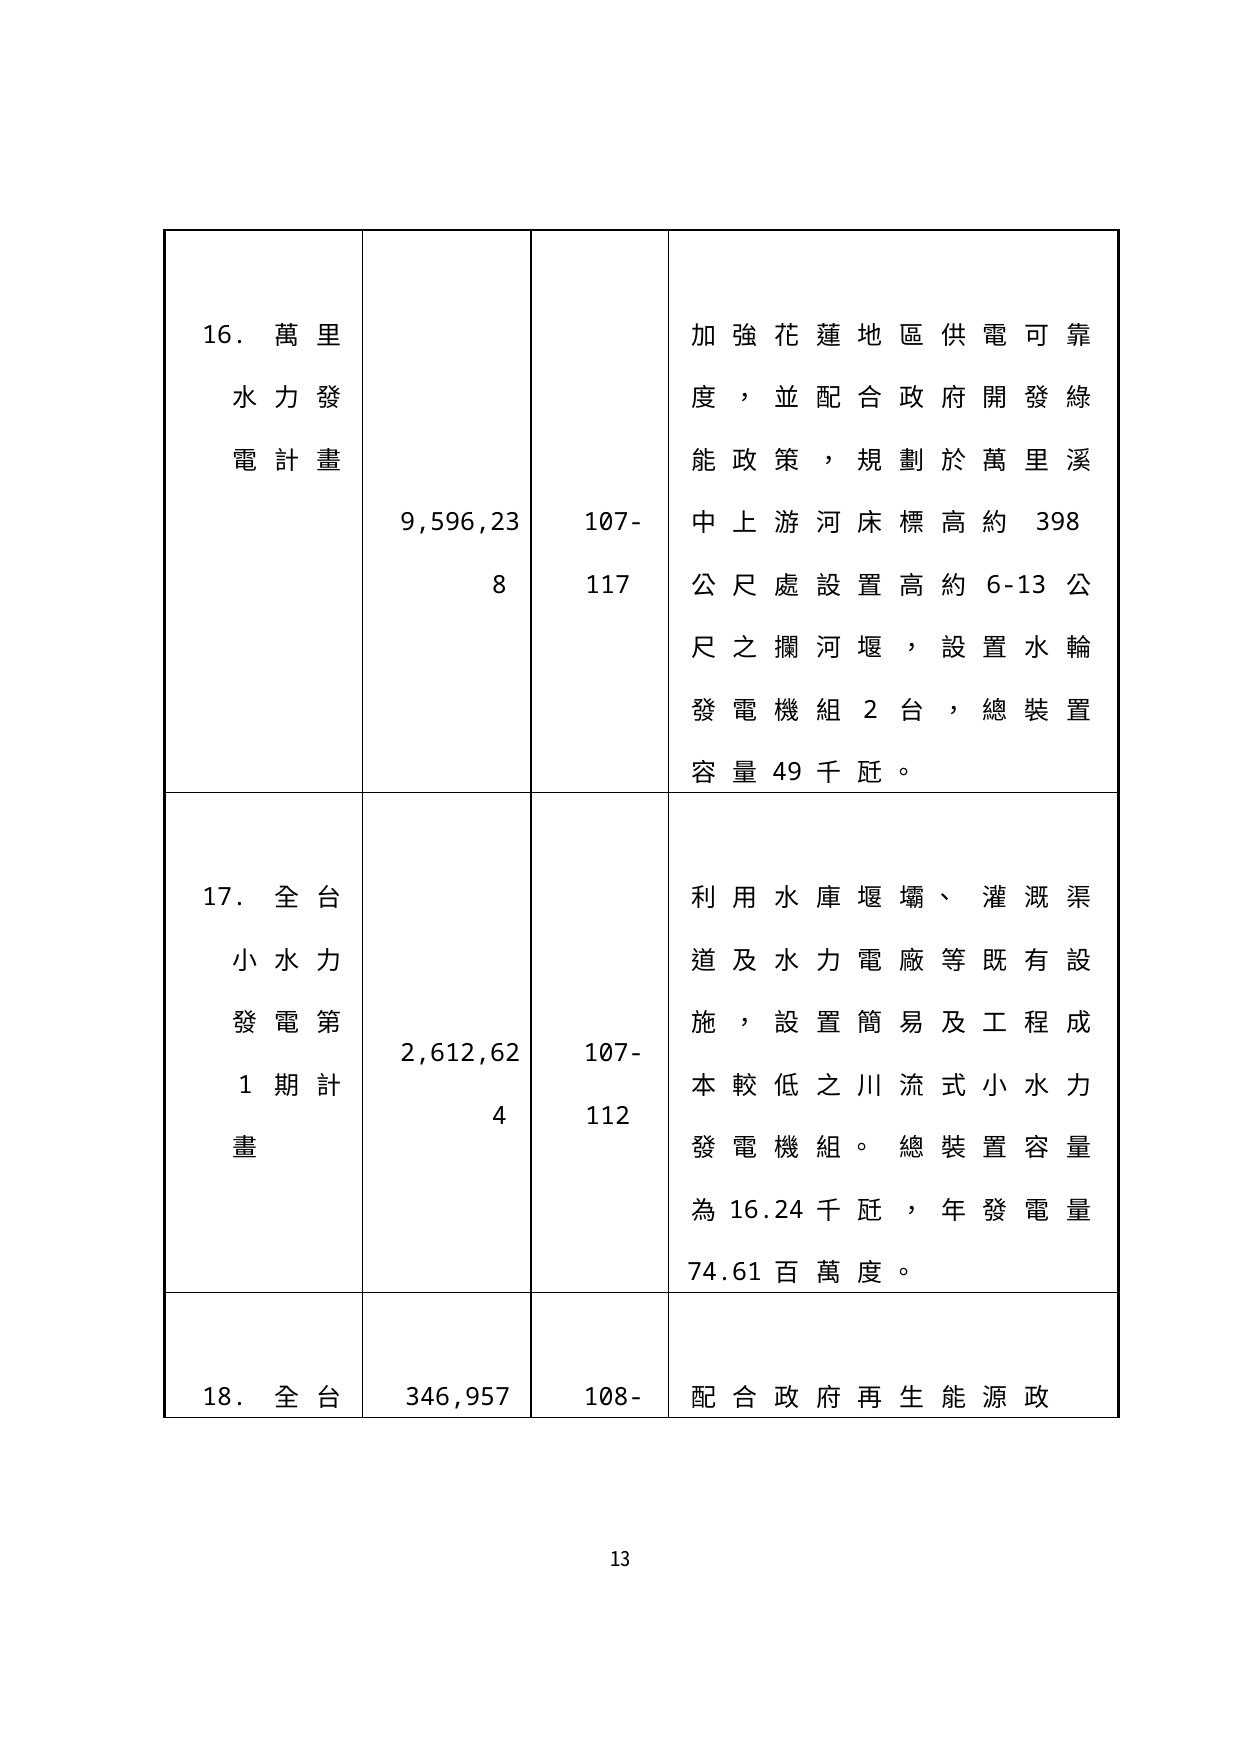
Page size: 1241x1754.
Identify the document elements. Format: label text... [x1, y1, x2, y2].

table_cell 107-117 [532, 231, 668, 792]
table_cell 108- [532, 1293, 668, 1417]
table_cell 346,957 [363, 1293, 530, 1417]
table_cell 加強花蓮地區供電可靠度，並配合政府開發綠能政策，規劃於萬里溪中上游河床標高約398公尺處設置高約6-13公尺之攔河堰，設置水輪發電機組2台，總裝置容量49千瓩。 [669, 231, 1117, 792]
table_cell 2,612,624 [363, 793, 530, 1292]
table_cell 18.全台 [166, 1293, 362, 1417]
table_cell 利用水庫堰壩、灌溉渠道及水力電廠等既有設施，設置簡易及工程成本較低之川流式小水力發電機組。總裝置容量為16.24千瓩，年發電量74.61百萬度。 [669, 793, 1117, 1292]
table_cell 9,596,238 [363, 231, 530, 792]
table_cell 107-112 [532, 793, 668, 1292]
table_cell 配合政府再生能源政 [669, 1293, 1117, 1417]
table_cell 16.萬里水力發電計畫 [166, 231, 362, 792]
table_cell 17.全台小水力發電第1期計畫 [166, 793, 362, 1292]
